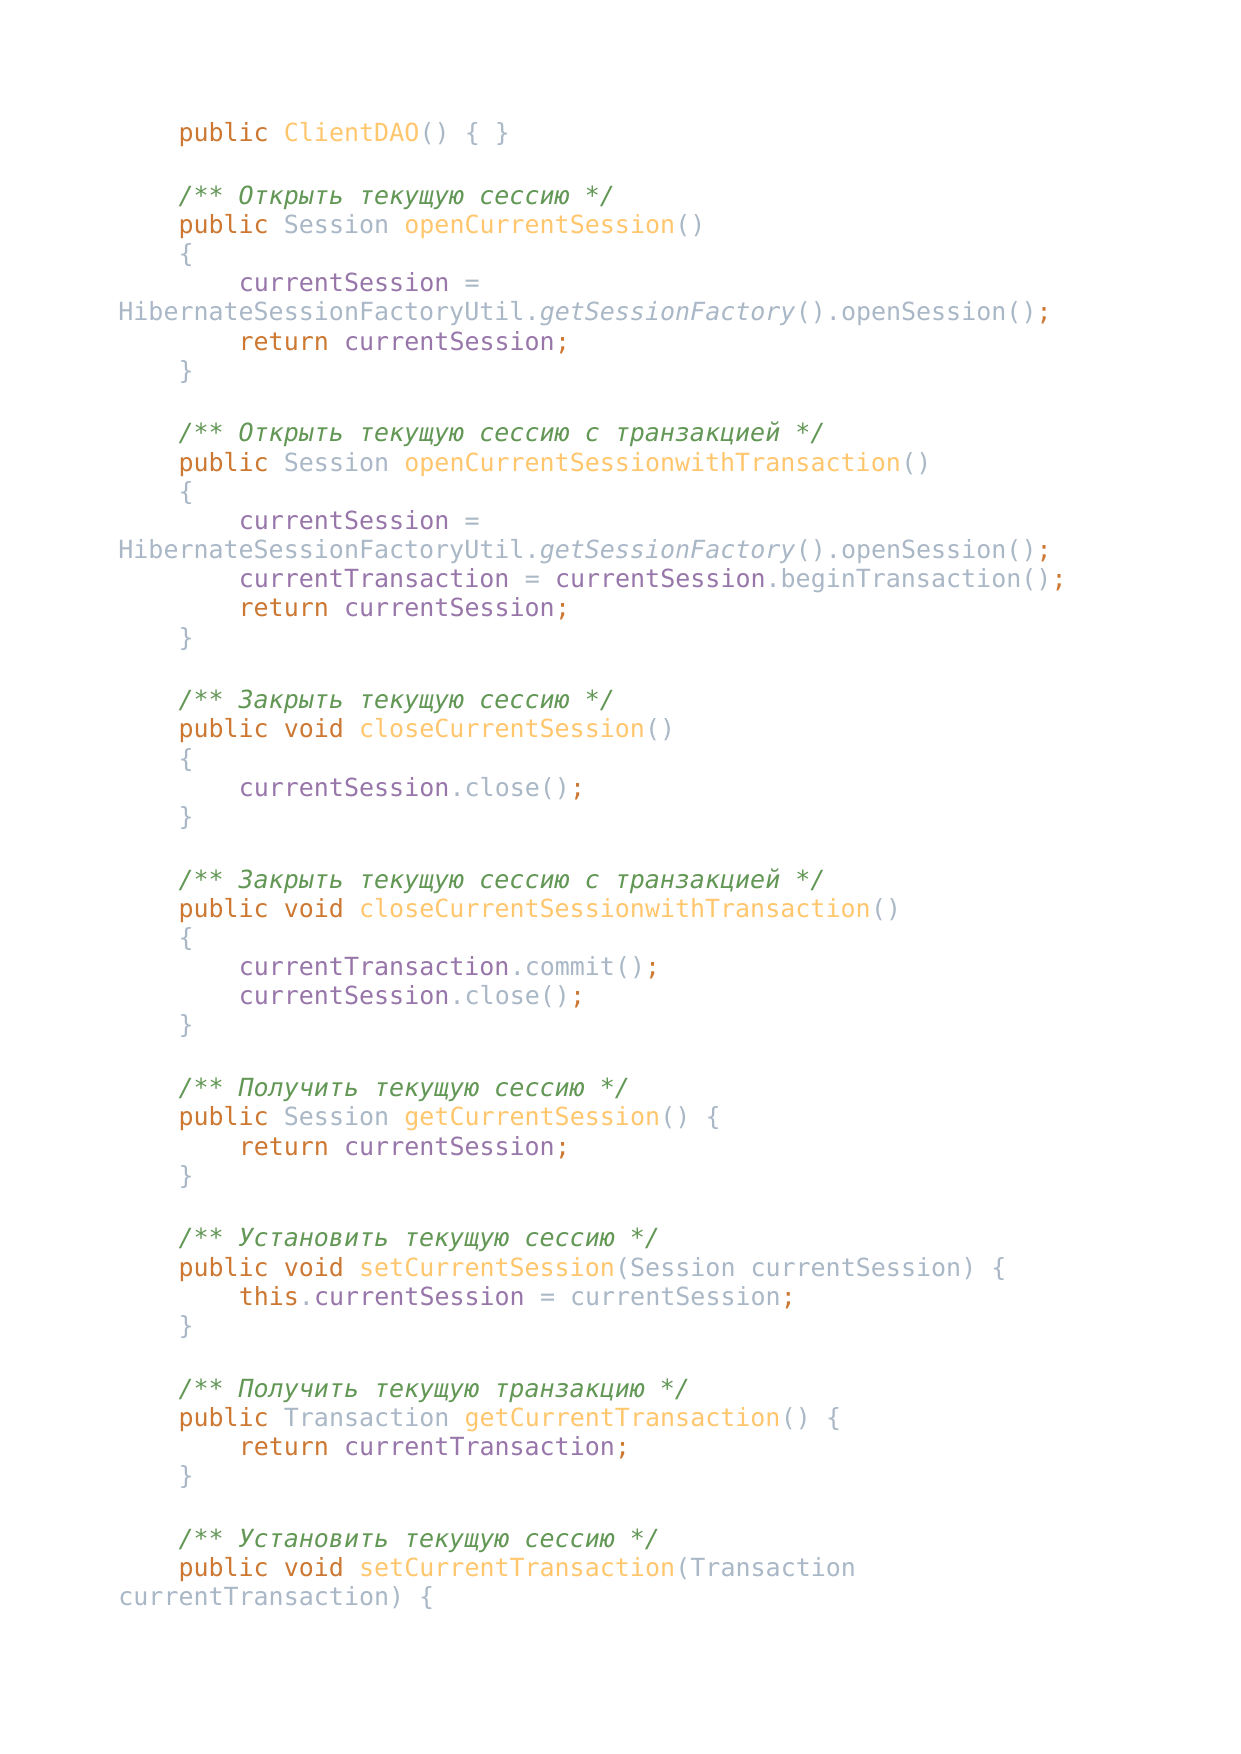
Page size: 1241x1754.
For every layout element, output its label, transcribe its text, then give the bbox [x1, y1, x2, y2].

text public ClientDAO() { } /** Открыть текущую сессию */ public Session openCurrentSession() { currentSession = HibernateSessionFactoryUtil.getSessionFactory().openSession(); return currentSession; } /** Открыть текущую сессию с транзакцией */ public Session openCurrentSessionwithTransaction() { currentSession = HibernateSessionFactoryUtil.getSessionFactory().openSession(); currentTransaction = currentSession.beginTransaction(); return currentSession; } /** Закрыть текущую сессию */ public void closeCurrentSession() { currentSession.close(); } /** Закрыть текущую сессию с транзакцией */ public void closeCurrentSessionwithTransaction() { currentTransaction.commit(); currentSession.close(); } /** Получить текущую сессию */ public Session getCurrentSession() { return currentSession; } /** Установить текущую сессию */ public void setCurrentSession(Session currentSession) { this.currentSession = currentSession; } /** Получить текущую транзакцию */ public Transaction getCurrentTransaction() { return currentTransaction; } /** Установить текущую сессию */ public void setCurrentTransaction(Transaction currentTransaction) { [118, 118, 1122, 1611]
